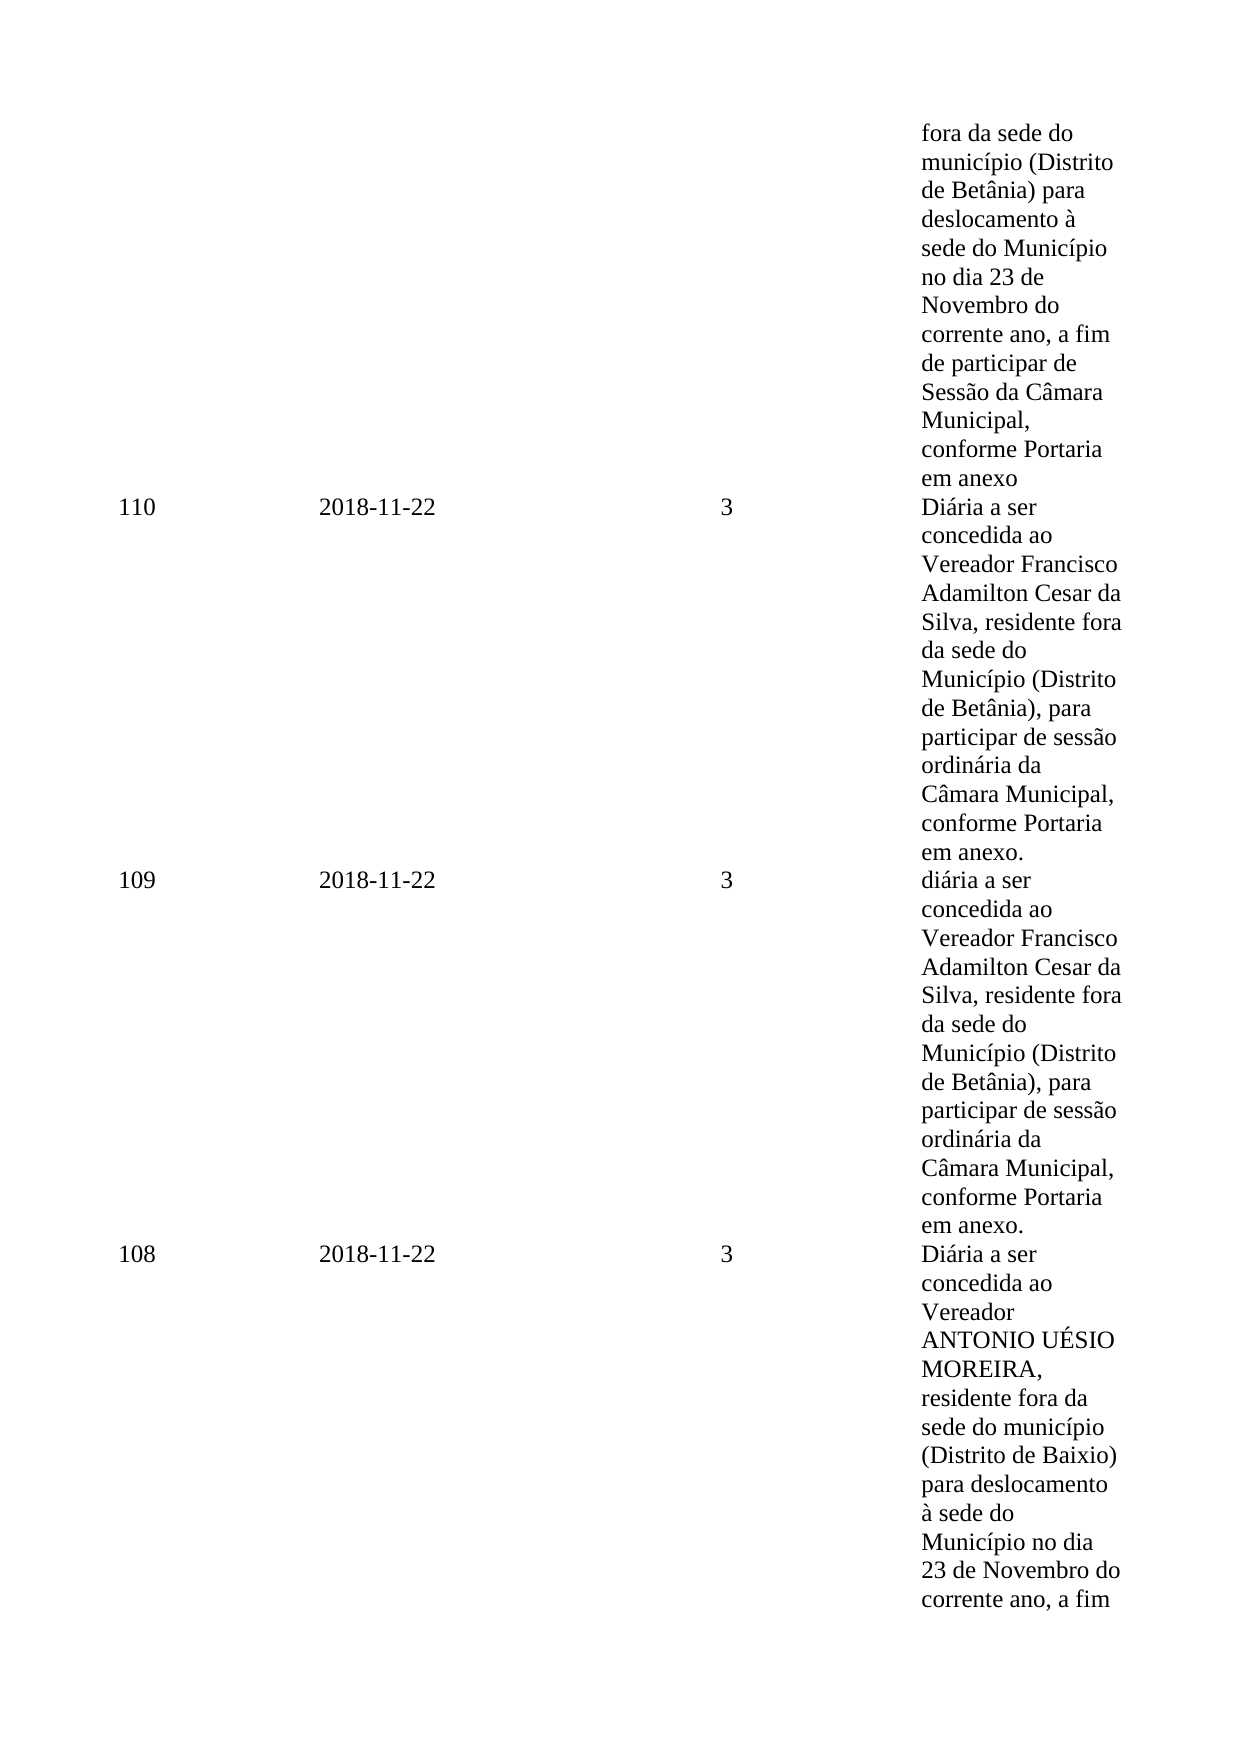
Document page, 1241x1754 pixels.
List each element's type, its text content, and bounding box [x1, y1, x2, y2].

table_cell 3 [720, 866, 921, 1239]
table_cell fora da sede do município (Distrito de Betânia) para deslocamento à sede do Município no dia 23 de Novembro do corrente ano, a fim de participar de Sessão da Câmara Municipal, conforme Portaria em anexo [921, 118, 1122, 492]
table_cell [319, 118, 519, 492]
table_cell 2018-11-22 [319, 492, 519, 866]
table_cell [520, 118, 720, 492]
table_cell Diária a ser concedida ao Vereador Francisco Adamilton Cesar da Silva, residente fora da sede do Município (Distrito de Betânia), para participar de sessão ordinária da Câmara Municipal, conforme Portaria em anexo. [921, 492, 1122, 866]
table_cell 2018-11-22 [319, 1239, 519, 1613]
table_cell Diária a ser concedida ao Vereador ANTONIO UÉSIO MOREIRA, residente fora da sede do município (Distrito de Baixio) para deslocamento à sede do Município no dia 23 de Novembro do corrente ano, a fim [921, 1239, 1122, 1613]
table_cell [520, 866, 720, 1239]
table_cell [118, 118, 319, 492]
table_cell diária a ser concedida ao Vereador Francisco Adamilton Cesar da Silva, residente fora da sede do Município (Distrito de Betânia), para participar de sessão ordinária da Câmara Municipal, conforme Portaria em anexo. [921, 866, 1122, 1239]
table_cell 108 [118, 1239, 319, 1613]
table_cell [520, 492, 720, 866]
table_cell 109 [118, 866, 319, 1239]
table_cell 110 [118, 492, 319, 866]
table_cell [720, 118, 921, 492]
table_cell 2018-11-22 [319, 866, 519, 1239]
table_cell 3 [720, 1239, 921, 1613]
table_cell 3 [720, 492, 921, 866]
table_cell [520, 1239, 720, 1613]
